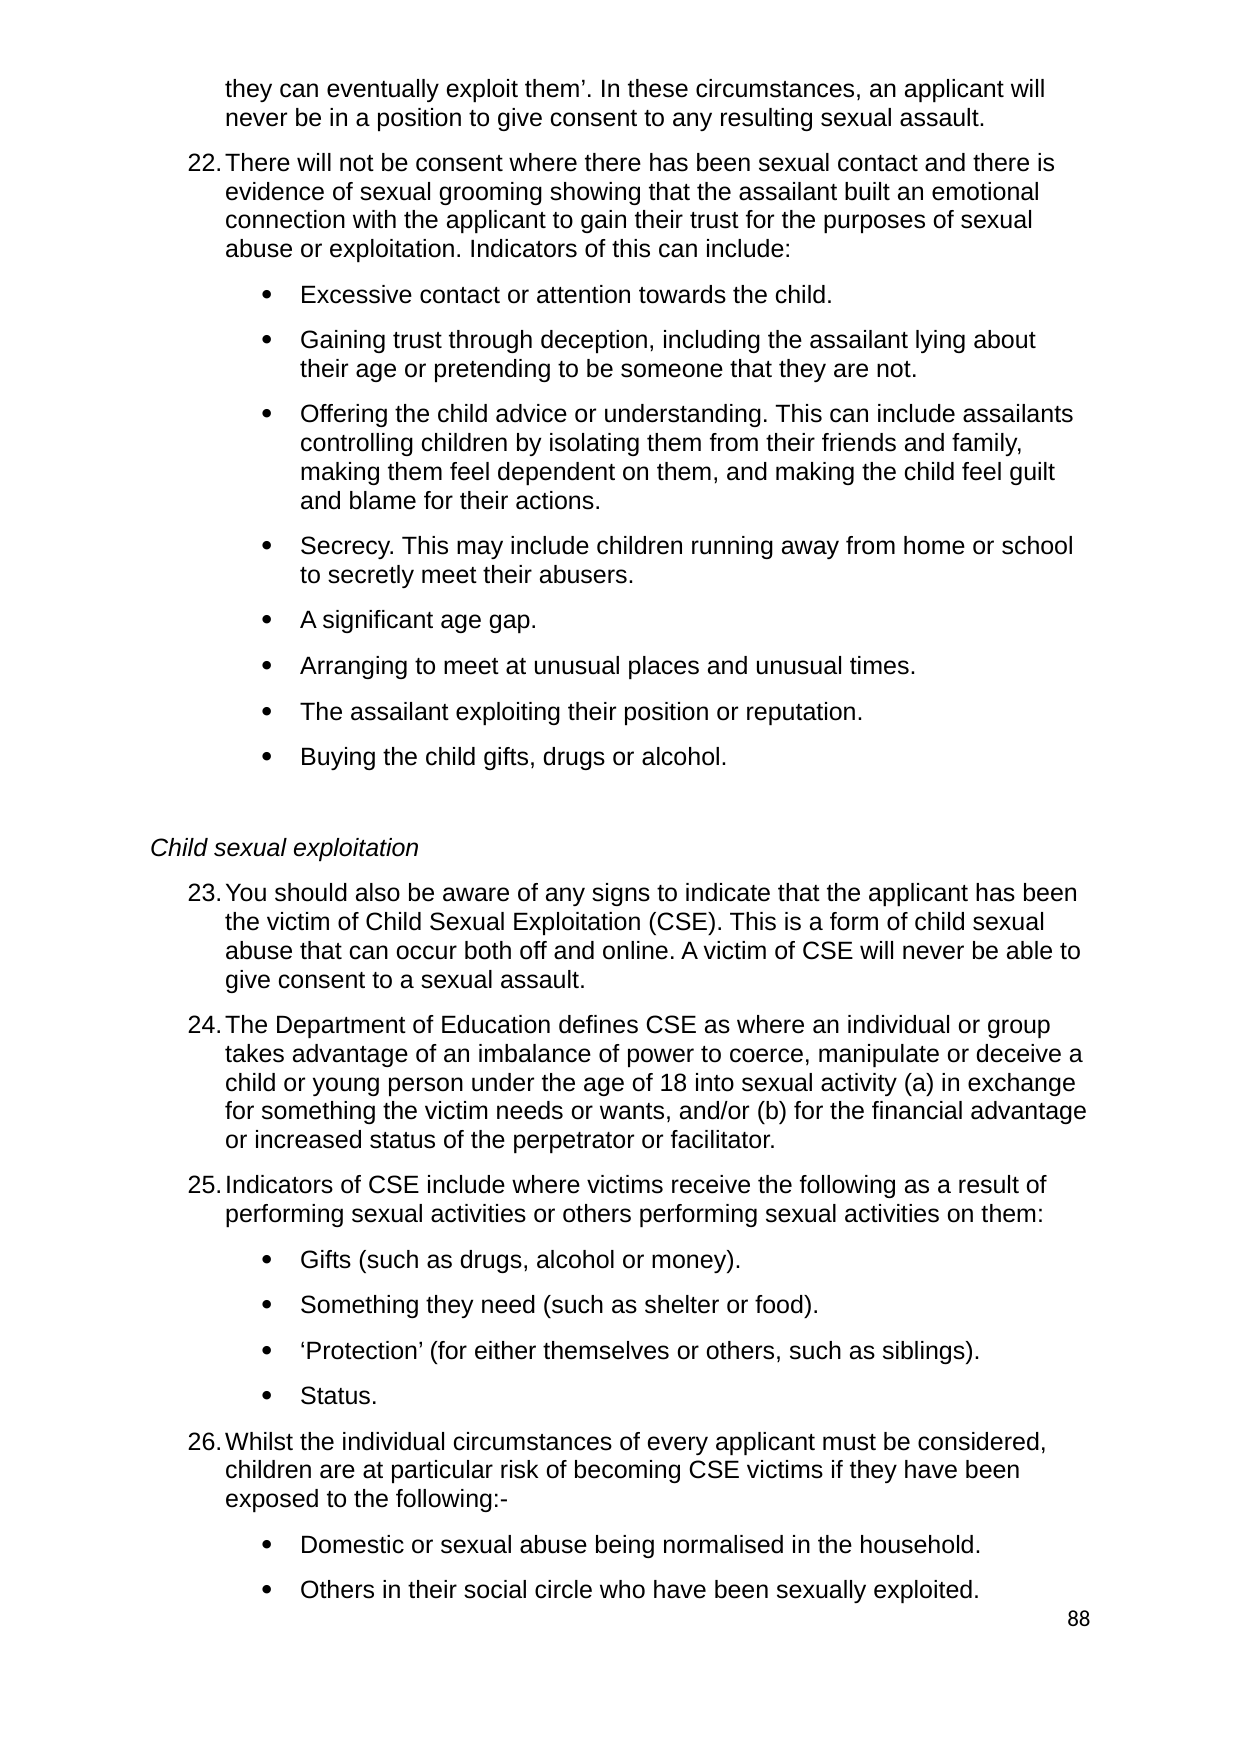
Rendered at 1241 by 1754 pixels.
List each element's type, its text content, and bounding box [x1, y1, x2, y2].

list Gaining trust through deception, including the assailant lying about their age or pretending to be someone that they are not. [262, 325, 1090, 383]
list Gifts (such as drugs, alcohol or money). [262, 1244, 1090, 1273]
list Something they need (such as shelter or food). [262, 1290, 1090, 1319]
list Secrecy. This may include children running away from home or school to secretly meet their abusers. [262, 531, 1090, 589]
list Arranging to meet at unusual places and unusual times. [262, 651, 1090, 680]
list The assailant exploiting their position or reputation. [262, 696, 1090, 725]
list Others in their social circle who have been sexually exploited. [262, 1575, 1090, 1604]
list ‘Protection’ (for either themselves or others, such as siblings). [262, 1336, 1090, 1364]
list Domestic or sexual abuse being normalised in the household. [262, 1529, 1090, 1558]
list Indicators of CSE include where victims receive the following as a result of performing sexual activities or others performing sexual activities on them: [187, 1170, 1090, 1228]
list Whilst the individual circumstances of every applicant must be considered, children are at particular risk of becoming CSE victims if they have been exposed to the following:- [187, 1427, 1090, 1513]
text Child sexual exploitation [150, 833, 1090, 862]
list There will not be consent where there has been sexual contact and there is evidence of sexual grooming showing that the assailant built an emotional connection with the applicant to gain their trust for the purposes of sexual abuse or exploitation. Indicators of this can include: [187, 148, 1090, 263]
list they can eventually exploit them’. In these circumstances, an applicant will never be in a position to give consent to any resulting sexual assault. [187, 74, 1090, 131]
list Offering the child advice or understanding. This can include assailants controlling children by isolating them from their friends and family, making them feel dependent on them, and making the child feel guilt and blame for their actions. [262, 399, 1090, 514]
list Excessive contact or attention towards the child. [262, 279, 1090, 308]
list A significant age gap. [262, 605, 1090, 634]
list Buying the child gifts, drugs or alcohol. [262, 742, 1090, 771]
list You should also be aware of any signs to indicate that the applicant has been the victim of Child Sexual Exploitation (CSE). This is a form of child sexual abuse that can occur both off and online. A victim of CSE will never be able to give consent to a sexual assault. [187, 878, 1090, 993]
list The Department of Education defines CSE as where an individual or group takes advantage of an imbalance of power to coerce, manipulate or deceive a child or young person under the age of 18 into sexual activity (a) in exchange for something the victim needs or wants, and/or (b) for the financial advantage or increased status of the perpetrator or facilitator. [187, 1010, 1090, 1154]
list Status. [262, 1381, 1090, 1410]
